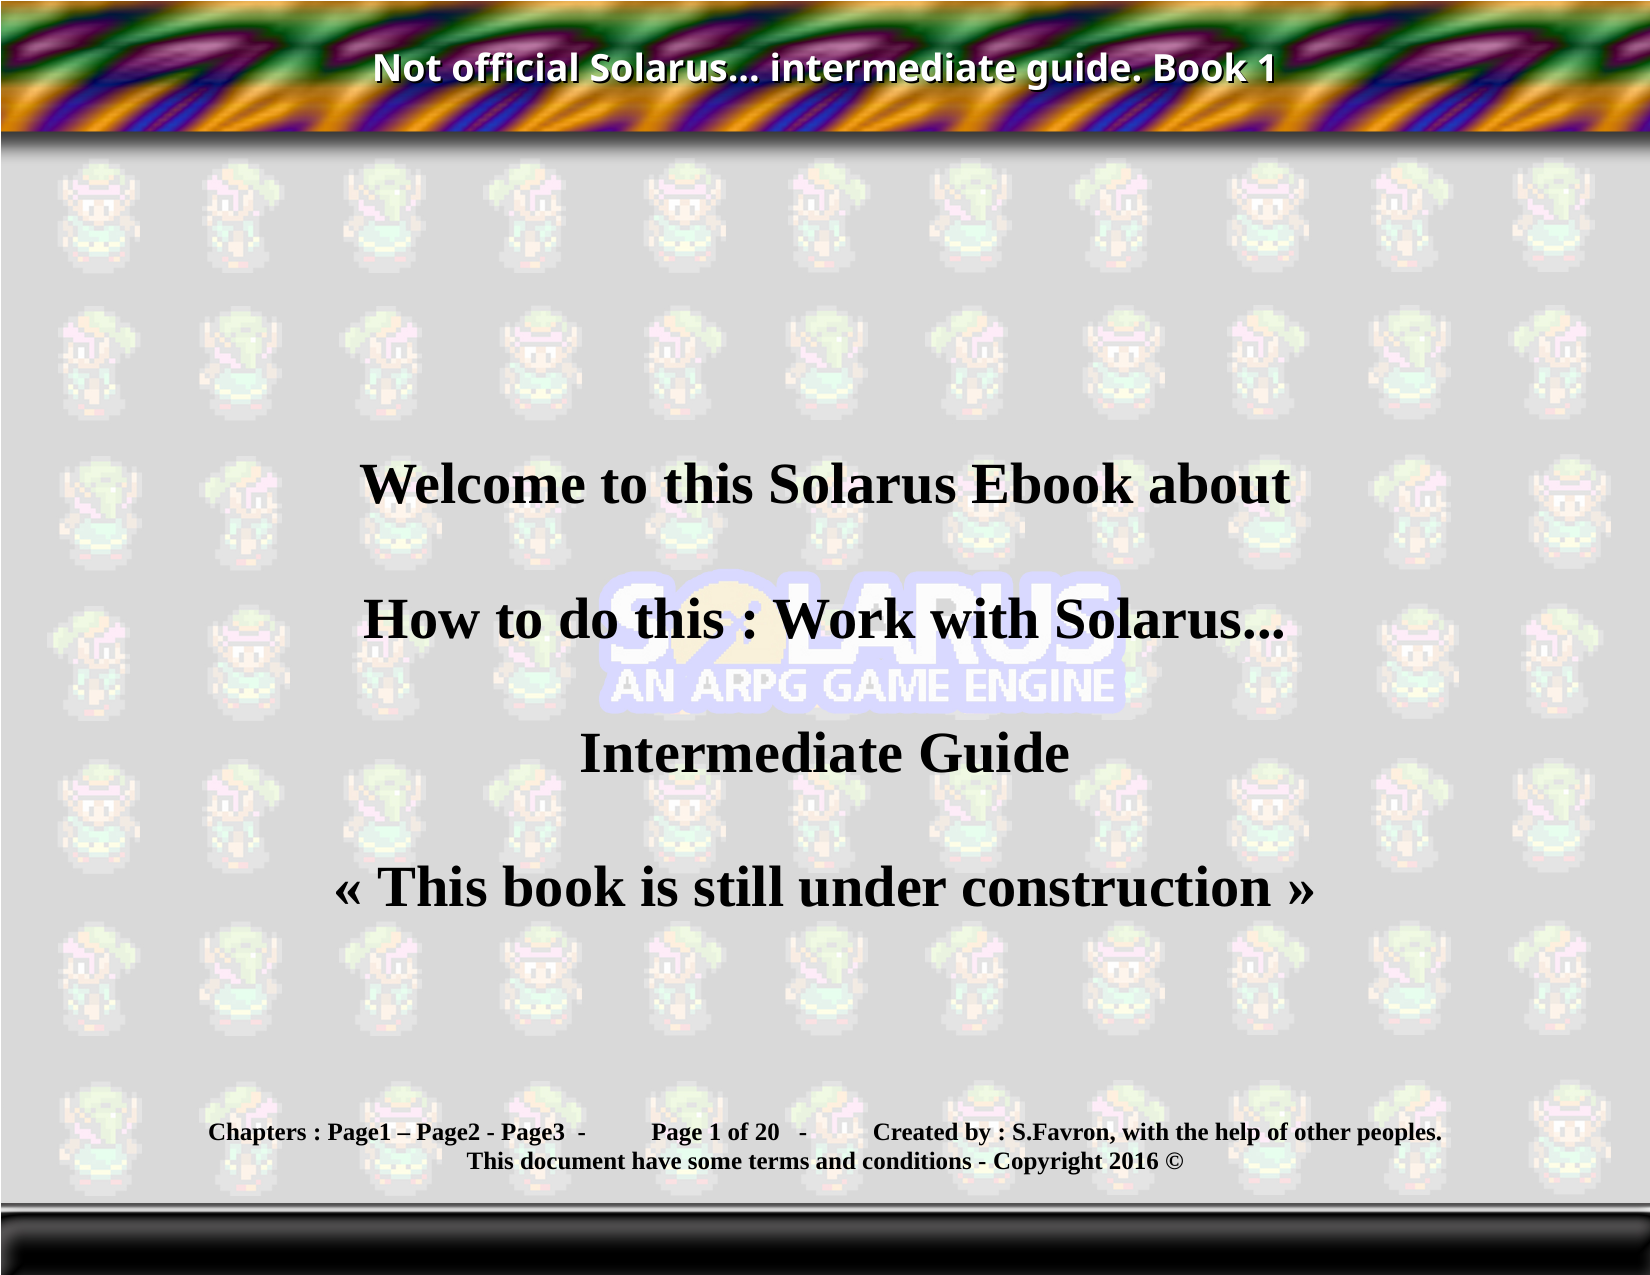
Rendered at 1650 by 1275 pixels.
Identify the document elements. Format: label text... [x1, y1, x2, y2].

picture [1, 1, 1650, 1275]
text « This book is still under construction » [89, 852, 1561, 919]
text How to do this : Work with Solarus... [89, 583, 1561, 651]
text Welcome to this Solarus Ebook about [89, 449, 1561, 516]
text Intermediate Guide [89, 718, 1561, 785]
